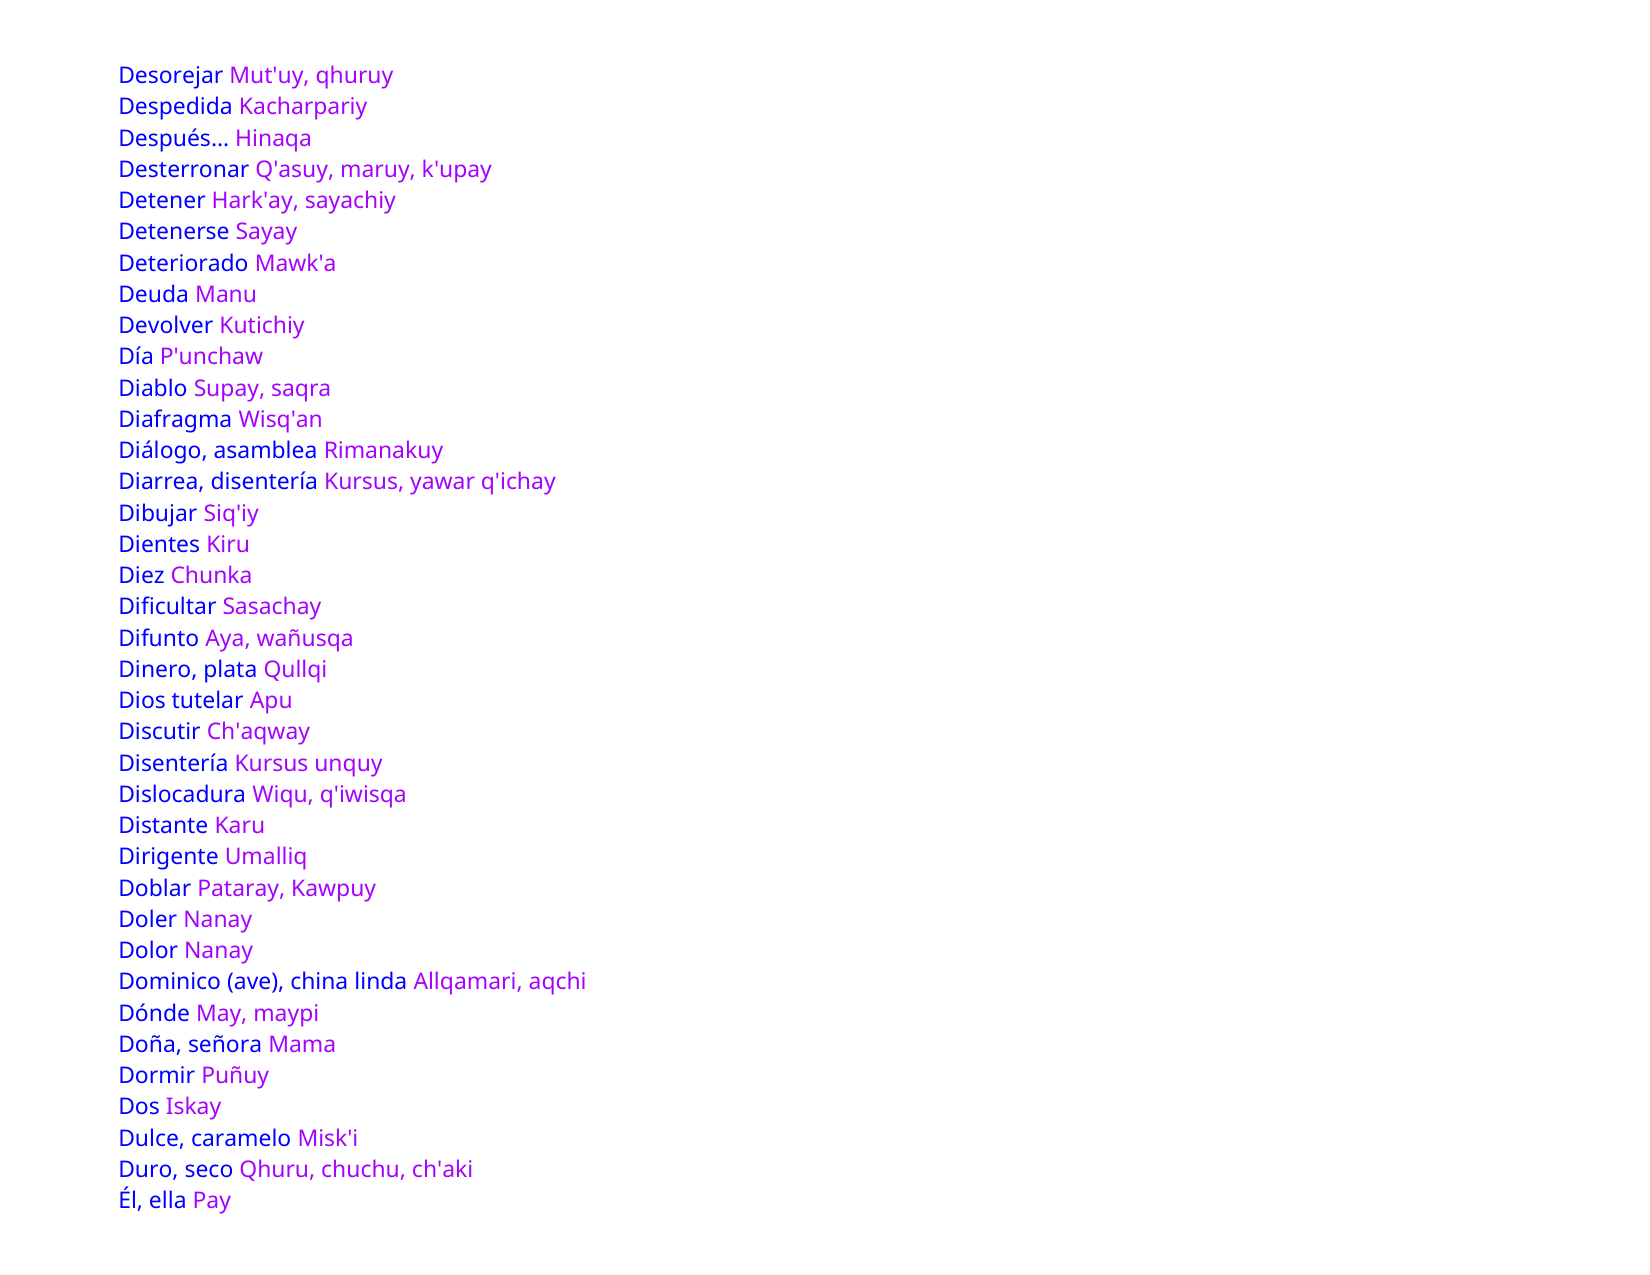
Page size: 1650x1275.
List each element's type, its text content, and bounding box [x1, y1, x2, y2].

text Dirigente Umalliq [118, 840, 1591, 872]
text Detener Hark'ay, sayachiy [118, 184, 1591, 215]
text Dormir Puñuy [118, 1059, 1591, 1090]
text Deteriorado Mawk'a [118, 247, 1591, 278]
text Dibujar Siq'iy [118, 497, 1591, 528]
text Dolor Nanay [118, 934, 1591, 965]
text Diez Chunka [118, 559, 1591, 590]
text Dinero, plata Qullqi [118, 653, 1591, 684]
text Diablo Supay, saqra [118, 372, 1591, 403]
text Discutir Ch'aqway [118, 715, 1591, 747]
text Distante Karu [118, 809, 1591, 840]
text Dificultar Sasachay [118, 590, 1591, 622]
text Día P'unchaw [118, 340, 1591, 372]
text Dislocadura Wiqu, q'iwisqa [118, 778, 1591, 809]
text Dominico (ave), china linda Allqamari, aqchi [118, 965, 1591, 997]
text Duro, seco Qhuru, chuchu, ch'aki [118, 1153, 1591, 1184]
text Deuda Manu [118, 278, 1591, 309]
text Doblar Pataray, Kawpuy [118, 872, 1591, 903]
text Dónde May, maypi [118, 997, 1591, 1028]
text Diarrea, disentería Kursus, yawar q'ichay [118, 465, 1591, 497]
text Él, ella Pay [118, 1184, 1591, 1215]
text Despedida Kacharpariy [118, 90, 1591, 122]
text Dios tutelar Apu [118, 684, 1591, 715]
text Diálogo, asamblea Rimanakuy [118, 434, 1591, 465]
text Detenerse Sayay [118, 215, 1591, 247]
text Diafragma Wisq'an [118, 403, 1591, 434]
text Dos Iskay [118, 1090, 1591, 1122]
text Doña, señora Mama [118, 1028, 1591, 1059]
text Difunto Aya, wañusqa [118, 622, 1591, 653]
text Desorejar Mut'uy, qhuruy [118, 59, 1591, 90]
text Desterronar Q'asuy, maruy, k'upay [118, 153, 1591, 184]
text Después… Hinaqa [118, 122, 1591, 153]
text Disentería Kursus unquy [118, 747, 1591, 778]
text Dientes Kiru [118, 528, 1591, 559]
text Doler Nanay [118, 903, 1591, 934]
text Dulce, caramelo Misk'i [118, 1122, 1591, 1153]
text Devolver Kutichiy [118, 309, 1591, 340]
